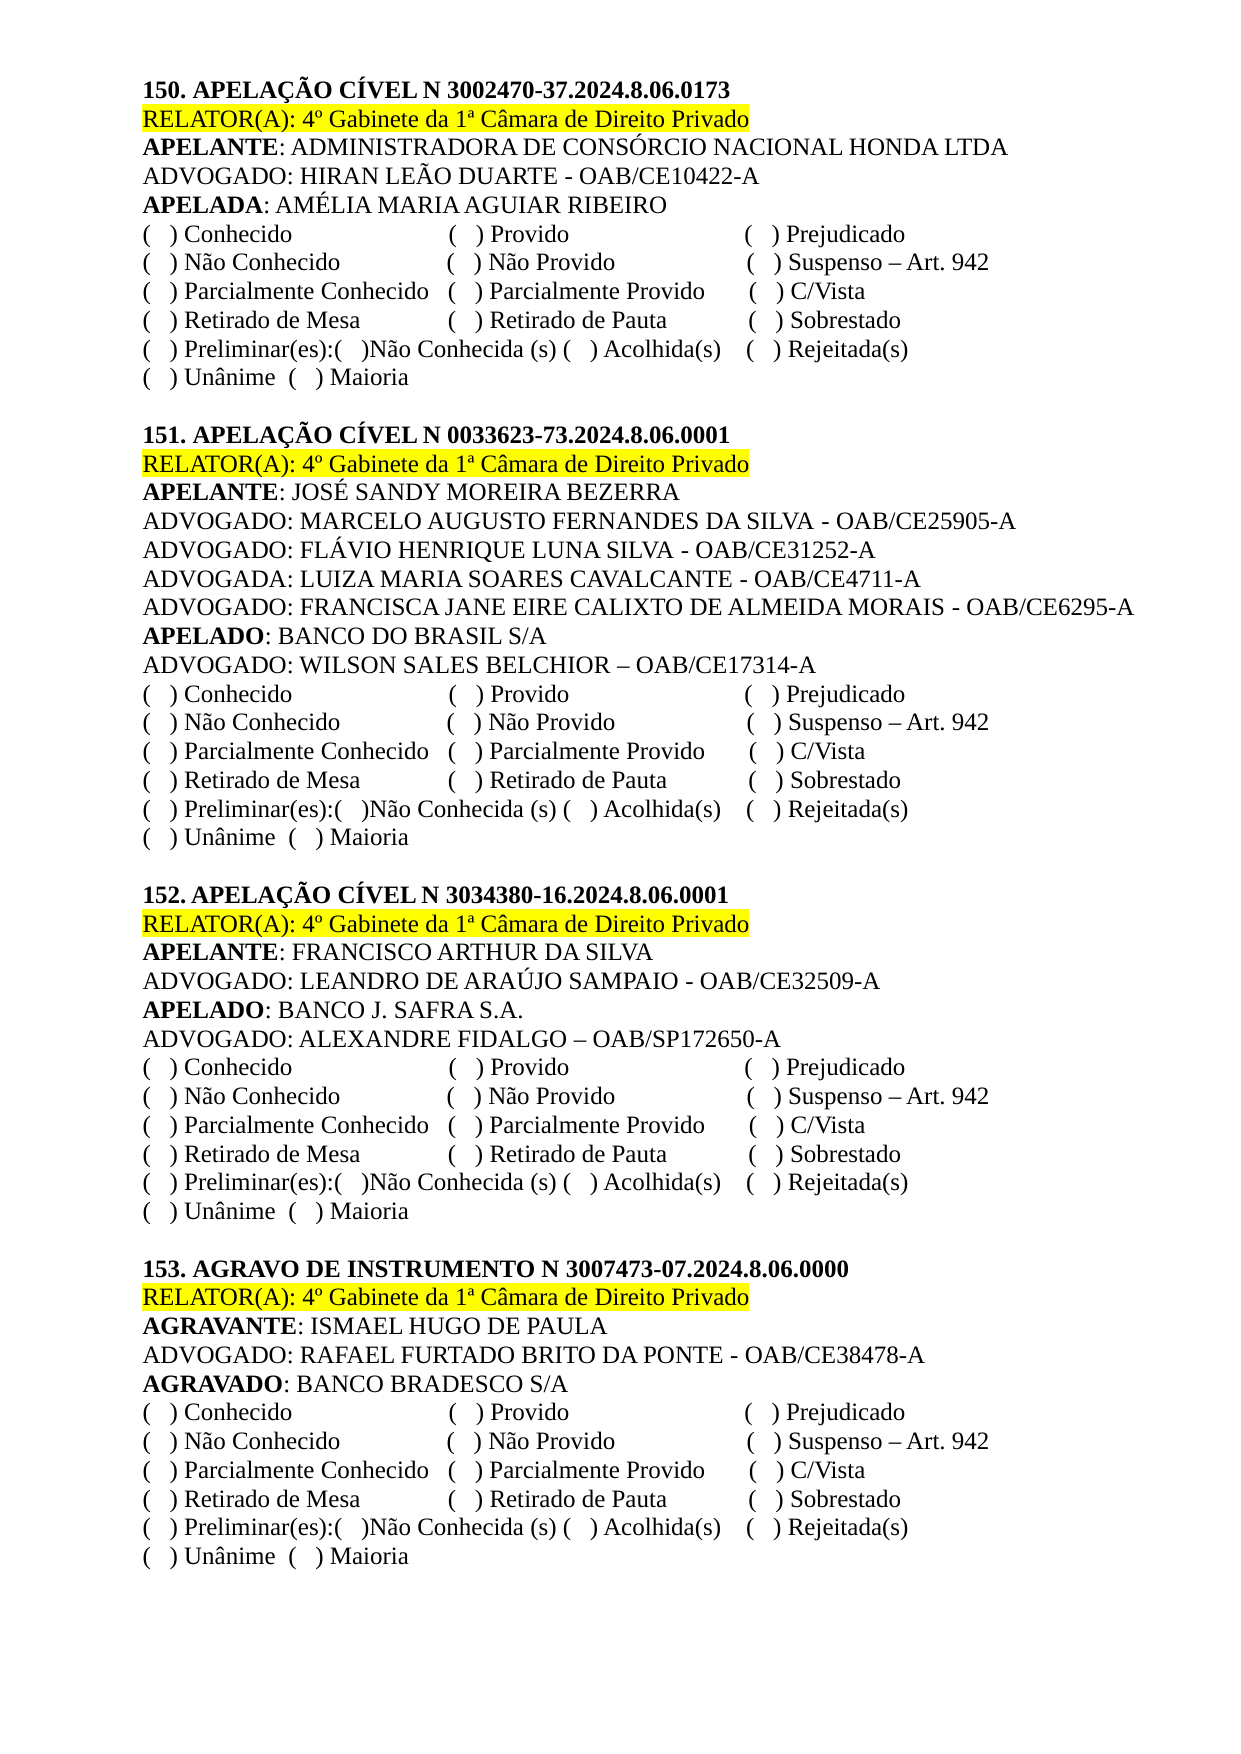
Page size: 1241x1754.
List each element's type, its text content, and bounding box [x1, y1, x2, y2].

text ( ) Unânime ( ) Maioria [142, 1541, 1141, 1627]
text ( ) Não Conhecido ( ) Não Provido ( ) Suspenso – Art. 942 [142, 1426, 1158, 1455]
text ( ) Conhecido ( ) Provido ( ) Prejudicado [142, 1397, 1141, 1426]
text ( ) Unânime ( ) Maioria 152. APELAÇÃO CÍVEL N 3034380-16.2024.8.06.0001 RELATOR(A): 4º Gabinete da 1ª Câmara de Direito Privado APELANTE: FRANCISCO ARTHUR DA SILVA ADVOGADO: LEANDRO DE ARAÚJO SAMPAIO - OAB/CE32509-A APELADO: BANCO J. SAFRA S.A. ADVOGADO: ALEXANDRE FIDALGO – OAB/SP172650-A [142, 822, 1141, 1052]
text ( ) Retirado de Mesa ( ) Retirado de Pauta ( ) Sobrestado [142, 1139, 1158, 1167]
text ( ) Preliminar(es):( )Não Conhecida (s) ( ) Acolhida(s) ( ) Rejeitada(s) [142, 794, 1158, 822]
text ( ) Não Conhecido ( ) Não Provido ( ) Suspenso – Art. 942 [142, 707, 1158, 736]
text ( ) Retirado de Mesa ( ) Retirado de Pauta ( ) Sobrestado [142, 305, 1158, 334]
text ( ) Preliminar(es):( )Não Conhecida (s) ( ) Acolhida(s) ( ) Rejeitada(s) [142, 1512, 1158, 1541]
text ( ) Parcialmente Conhecido ( ) Parcialmente Provido ( ) C/Vista [142, 1455, 1158, 1484]
text ( ) Não Conhecido ( ) Não Provido ( ) Suspenso – Art. 942 [142, 1081, 1158, 1110]
text 150. APELAÇÃO CÍVEL N 3002470-37.2024.8.06.0173 RELATOR(A): 4º Gabinete da 1ª Câmara de Direito Privado APELANTE: ADMINISTRADORA DE CONSÓRCIO NACIONAL HONDA LTDA ADVOGADO: HIRAN LEÃO DUARTE - OAB/CE10422-A APELADA: AMÉLIA MARIA AGUIAR RIBEIRO [142, 75, 1141, 219]
text ( ) Não Conhecido ( ) Não Provido ( ) Suspenso – Art. 942 [142, 247, 1158, 276]
text ( ) Preliminar(es):( )Não Conhecida (s) ( ) Acolhida(s) ( ) Rejeitada(s) [142, 1167, 1158, 1196]
text ( ) Parcialmente Conhecido ( ) Parcialmente Provido ( ) C/Vista [142, 736, 1158, 765]
text ( ) Conhecido ( ) Provido ( ) Prejudicado [142, 679, 1141, 707]
text ( ) Retirado de Mesa ( ) Retirado de Pauta ( ) Sobrestado [142, 765, 1158, 794]
text ( ) Unânime ( ) Maioria 153. AGRAVO DE INSTRUMENTO N 3007473-07.2024.8.06.0000 RELATOR(A): 4º Gabinete da 1ª Câmara de Direito Privado AGRAVANTE: ISMAEL HUGO DE PAULA ADVOGADO: RAFAEL FURTADO BRITO DA PONTE - OAB/CE38478-A AGRAVADO: BANCO BRADESCO S/A [142, 1196, 1141, 1397]
text ( ) Unânime ( ) Maioria 151. APELAÇÃO CÍVEL N 0033623-73.2024.8.06.0001 RELATOR(A): 4º Gabinete da 1ª Câmara de Direito Privado APELANTE: JOSÉ SANDY MOREIRA BEZERRA ADVOGADO: MARCELO AUGUSTO FERNANDES DA SILVA - OAB/CE25905-A ADVOGADO: FLÁVIO HENRIQUE LUNA SILVA - OAB/CE31252-A ADVOGADA: LUIZA MARIA SOARES CAVALCANTE - OAB/CE4711-A ADVOGADO: FRANCISCA JANE EIRE CALIXTO DE ALMEIDA MORAIS - OAB/CE6295-A APELADO: BANCO DO BRASIL S/A ADVOGADO: WILSON SALES BELCHIOR – OAB/CE17314-A [142, 362, 1141, 679]
text ( ) Preliminar(es):( )Não Conhecida (s) ( ) Acolhida(s) ( ) Rejeitada(s) [142, 334, 1158, 362]
text ( ) Parcialmente Conhecido ( ) Parcialmente Provido ( ) C/Vista [142, 276, 1158, 305]
text ( ) Conhecido ( ) Provido ( ) Prejudicado [142, 219, 1141, 247]
text ( ) Conhecido ( ) Provido ( ) Prejudicado [142, 1052, 1141, 1081]
text ( ) Retirado de Mesa ( ) Retirado de Pauta ( ) Sobrestado [142, 1484, 1158, 1512]
text ( ) Parcialmente Conhecido ( ) Parcialmente Provido ( ) C/Vista [142, 1110, 1158, 1139]
